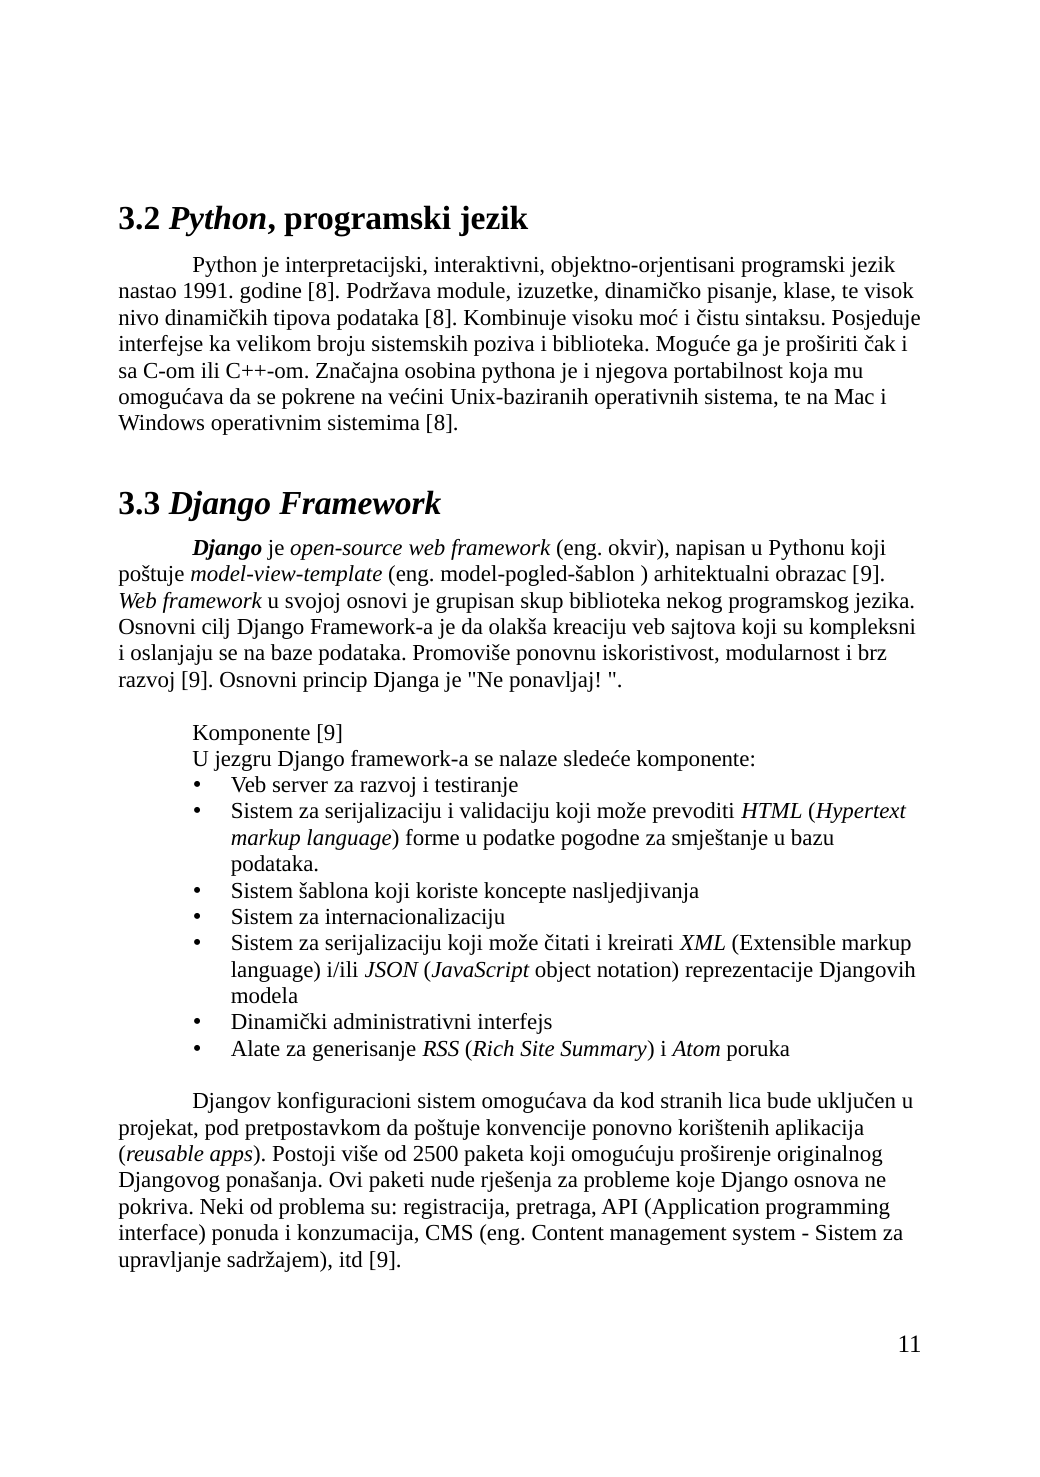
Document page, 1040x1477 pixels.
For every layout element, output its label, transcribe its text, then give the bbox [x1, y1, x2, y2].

text U jezgru Django framework-a se nalaze sledeće komponente: [118, 745, 921, 771]
list Sistem za internacionalizaciju [193, 903, 921, 929]
list Sistem za serijalizaciju koji može čitati i kreirati XML (Extensible markup language) i/ili JSON (JavaScript object notation) reprezentacije Djangovih modela [193, 929, 921, 1008]
text Osnovni cilj Django Framework-a je da olakša kreaciju veb sajtova koji su kompleksni i oslanjaju se na baze podataka. Promoviše ponovnu iskoristivost, modularnost i brz razvoj [9]. Osnovni princip Djanga je "Ne ponavljaj! ". [118, 613, 921, 692]
list Veb server za razvoj i testiranje [193, 771, 921, 798]
text Python je interpretacijski, interaktivni, objektno-orjentisani programski jezik nastao 1991. godine [8]. Podržava module, izuzetke, dinamičko pisanje, klase, te visok nivo dinamičkih tipova podataka [8]. Kombinuje visoku moć i čistu sintaksu. Posjeduje interfejse ka velikom broju sistemskih poziva i biblioteka. Moguće ga je proširiti čak i sa C-om ili C++-om. Značajna osobina pythona je i njegova portabilnost koja mu omogućava da se pokrene na većini Unix-baziranih operativnih sistema, te na Mac i Windows operativnim sistemima [8]. [118, 249, 921, 436]
list Dinamički administrativni interfejs [193, 1008, 921, 1035]
text Django je open-source web framework (eng. okvir), napisan u Pythonu koji poštuje model-view-template (eng. model-pogled-šablon ) arhitektualni obrazac [9]. Web framework u svojoj osnovi je grupisan skup biblioteka nekog programskog jezika. [118, 534, 921, 613]
list Sistem za serijalizaciju i validaciju koji može prevoditi HTML (Hypertext markup language) forme u podatke pogodne za smještanje u bazu podataka. [193, 798, 921, 877]
list Sistem šablona koji koriste koncepte nasljedjivanja [193, 877, 921, 903]
text Djangov konfiguracioni sistem omogućava da kod stranih lica bude uključen u projekat, pod pretpostavkom da poštuje konvencije ponovno korištenih aplikacija (reusable apps). Postoji više od 2500 paketa koji omogućuju proširenje originalnog Djangovog ponašanja. Ovi paketi nude rješenja za probleme koje Django osnova ne pokriva. Neki od problema su: registracija, pretraga, API (Application programming interface) ponuda i konzumacija, CMS (eng. Content management system - Sistem za upravljanje sadržajem), itd [9]. [118, 1087, 921, 1272]
list Alate za generisanje RSS (Rich Site Summary) i Atom poruka [193, 1035, 921, 1061]
subtitle 3.2 Python, programski jezik [118, 198, 921, 236]
text Komponente [9] [118, 718, 921, 745]
subtitle 3.3 Django Framework [118, 483, 921, 522]
